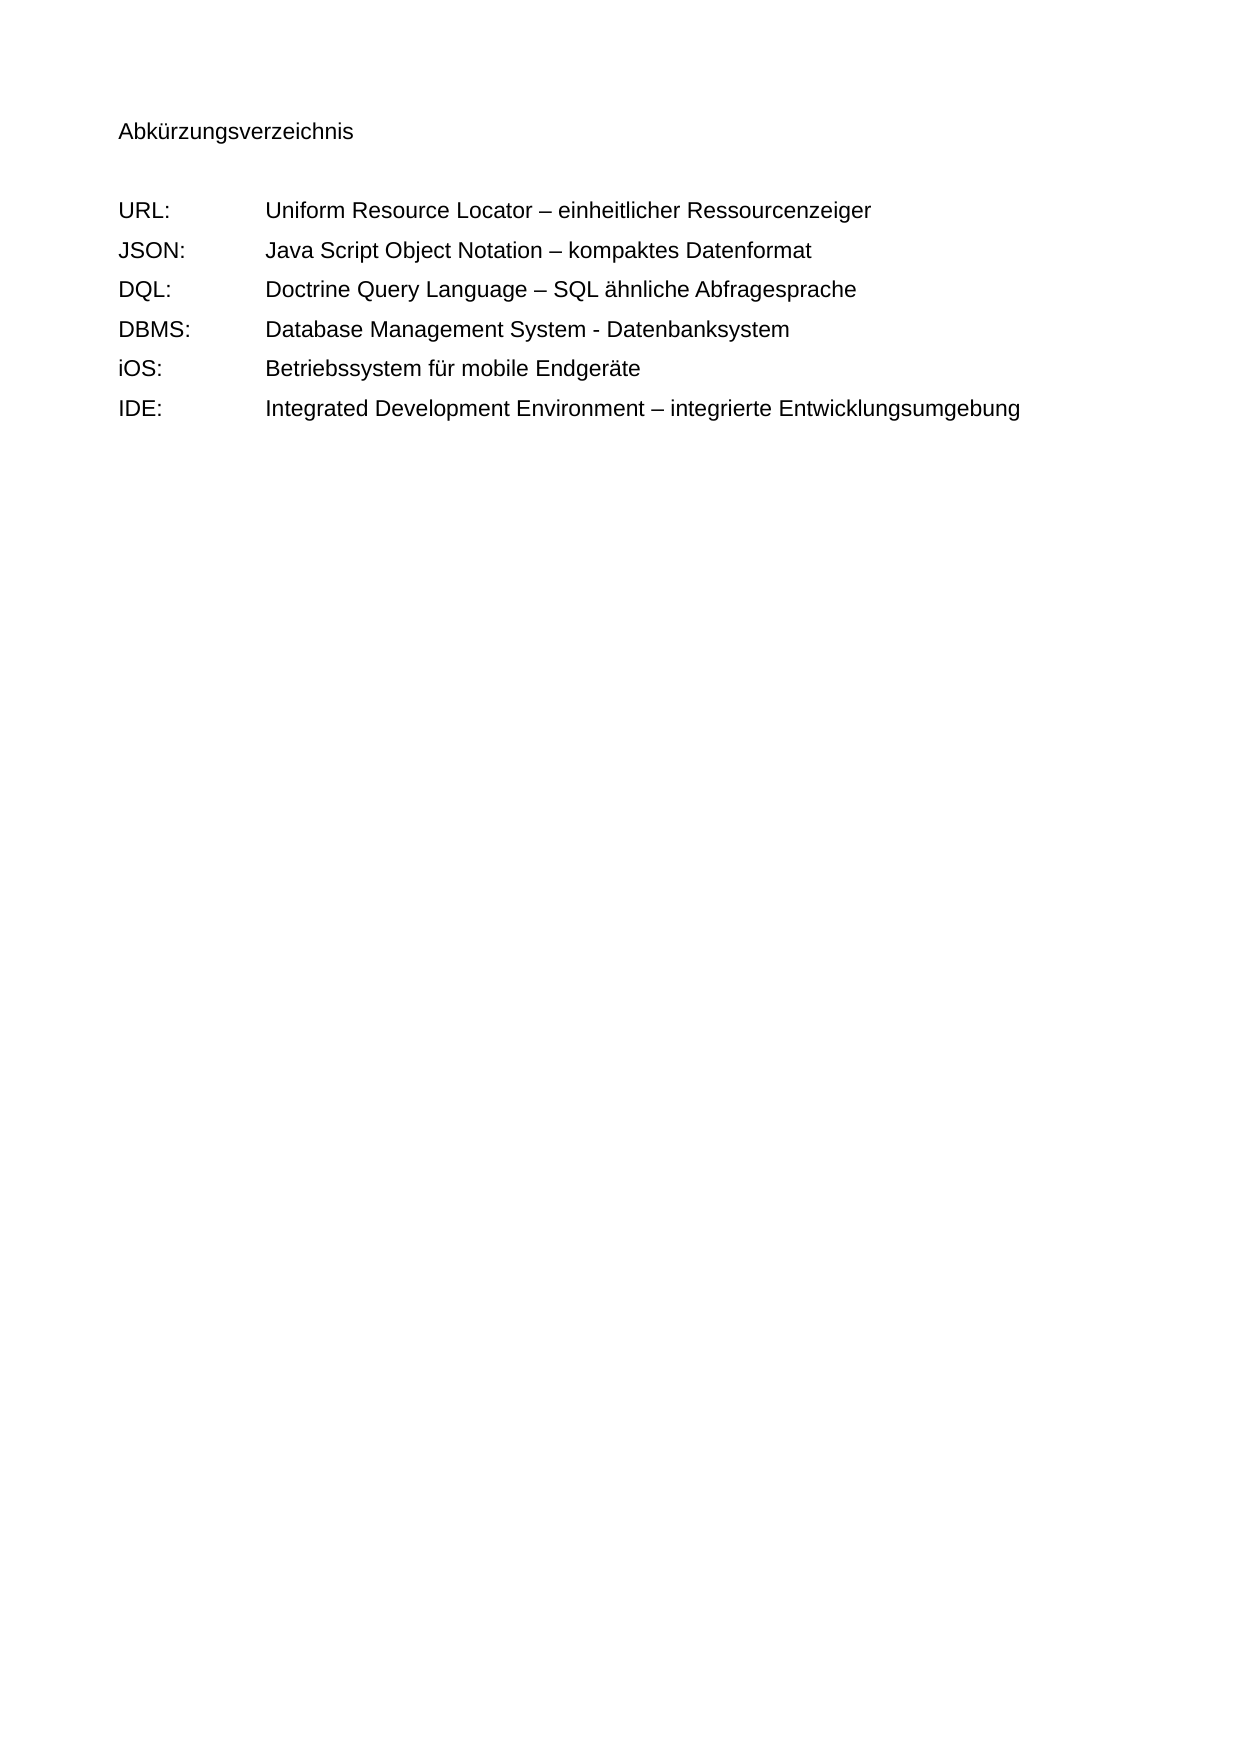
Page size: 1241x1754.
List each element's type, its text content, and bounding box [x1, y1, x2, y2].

text iOS: Betriebssystem für mobile Endgeräte [118, 355, 1122, 381]
text URL: Uniform Resource Locator – einheitlicher Ressourcenzeiger [118, 197, 1122, 223]
text IDE: Integrated Development Environment – integrierte Entwicklungsumgebung [118, 394, 1122, 421]
text DQL: Doctrine Query Language – SQL ähnliche Abfragesprache [118, 276, 1122, 302]
text Abkürzungsverzeichnis [118, 118, 1122, 144]
text JSON: Java Script Object Notation – kompaktes Datenformat [118, 237, 1122, 263]
text DBMS: Database Management System - Datenbanksystem [118, 316, 1122, 342]
